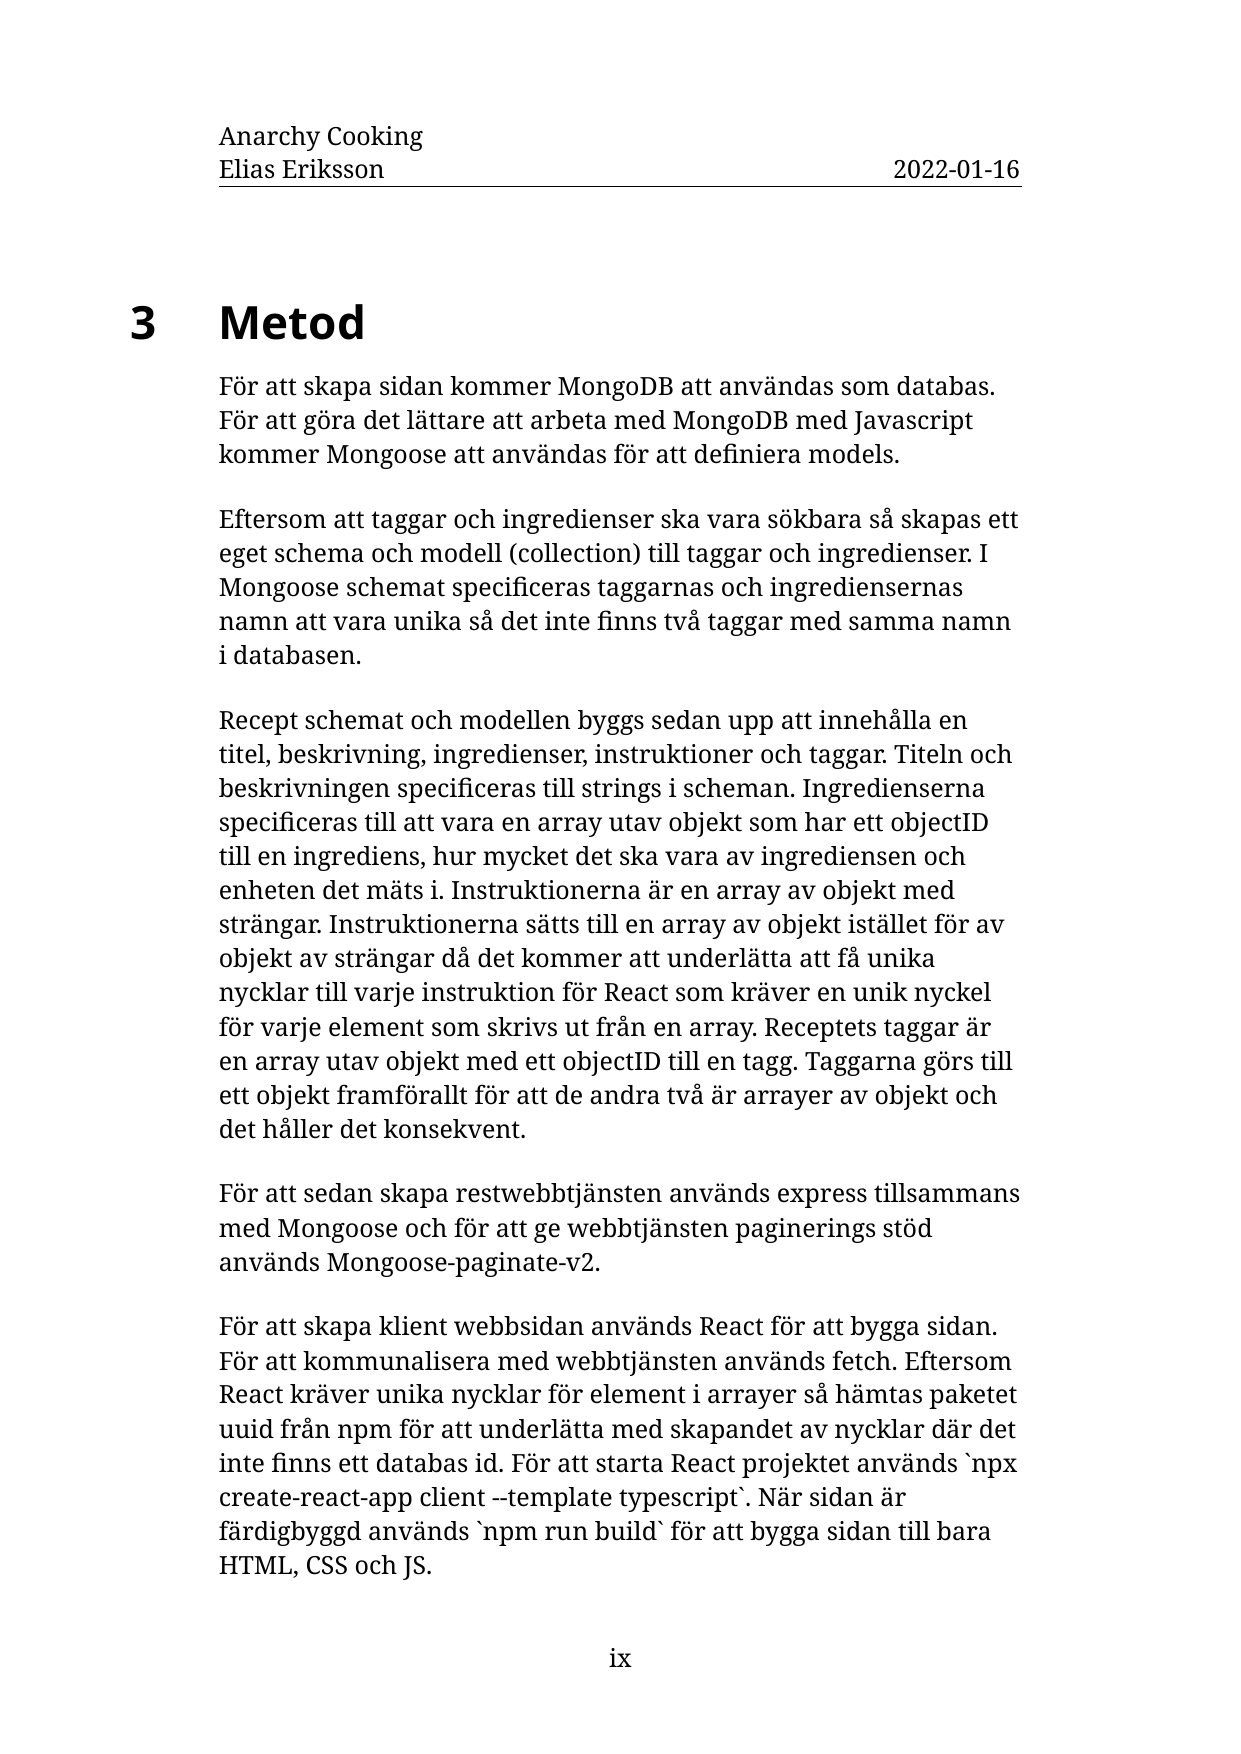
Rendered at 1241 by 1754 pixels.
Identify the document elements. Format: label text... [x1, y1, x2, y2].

text Recept schemat och modellen byggs sedan upp att innehålla en titel, beskrivning, ingredienser, instruktioner och taggar. Titeln och beskrivningen specificeras till strings i scheman. Ingredienserna specificeras till att vara en array utav objekt som har ett objectID till en ingrediens, hur mycket det ska vara av ingrediensen och enheten det mäts i. Instruktionerna är en array av objekt med strängar. Instruktionerna sätts till en array av objekt istället för av objekt av strängar då det kommer att underlätta att få unika nycklar till varje instruktion för React som kräver en unik nyckel för varje element som skrivs ut från en array. Receptets taggar är en array utav objekt med ett objectID till en tagg. Taggarna görs till ett objekt framförallt för att de andra två är arrayer av objekt och det håller det konsekvent. [218, 703, 1022, 1145]
subtitle Metod [130, 291, 1022, 353]
text Eftersom att taggar och ingredienser ska vara sökbara så skapas ett eget schema och modell (collection) till taggar och ingredienser. I Mongoose schemat specificeras taggarnas och ingrediensernas namn att vara unika så det inte finns två taggar med samma namn i databasen. [218, 502, 1022, 672]
text För att skapa sidan kommer MongoDB att användas som databas. För att göra det lättare att arbeta med MongoDB med Javascript kommer Mongoose att användas för att definiera models. [218, 369, 1022, 471]
text För att skapa klient webbsidan används React för att bygga sidan. För att kommunalisera med webbtjänsten används fetch. Eftersom React kräver unika nycklar för element i arrayer så hämtas paketet uuid från npm för att underlätta med skapandet av nycklar där det inte finns ett databas id. För att starta React projektet används `npx create-react-app client --template typescript`. När sidan är färdigbyggd används `npm run build` för att bygga sidan till bara HTML, CSS och JS. [218, 1309, 1022, 1582]
text För att sedan skapa restwebbtjänsten används express tillsammans med Mongoose och för att ge webbtjänsten paginerings stöd används Mongoose-paginate-v2. [218, 1176, 1022, 1278]
